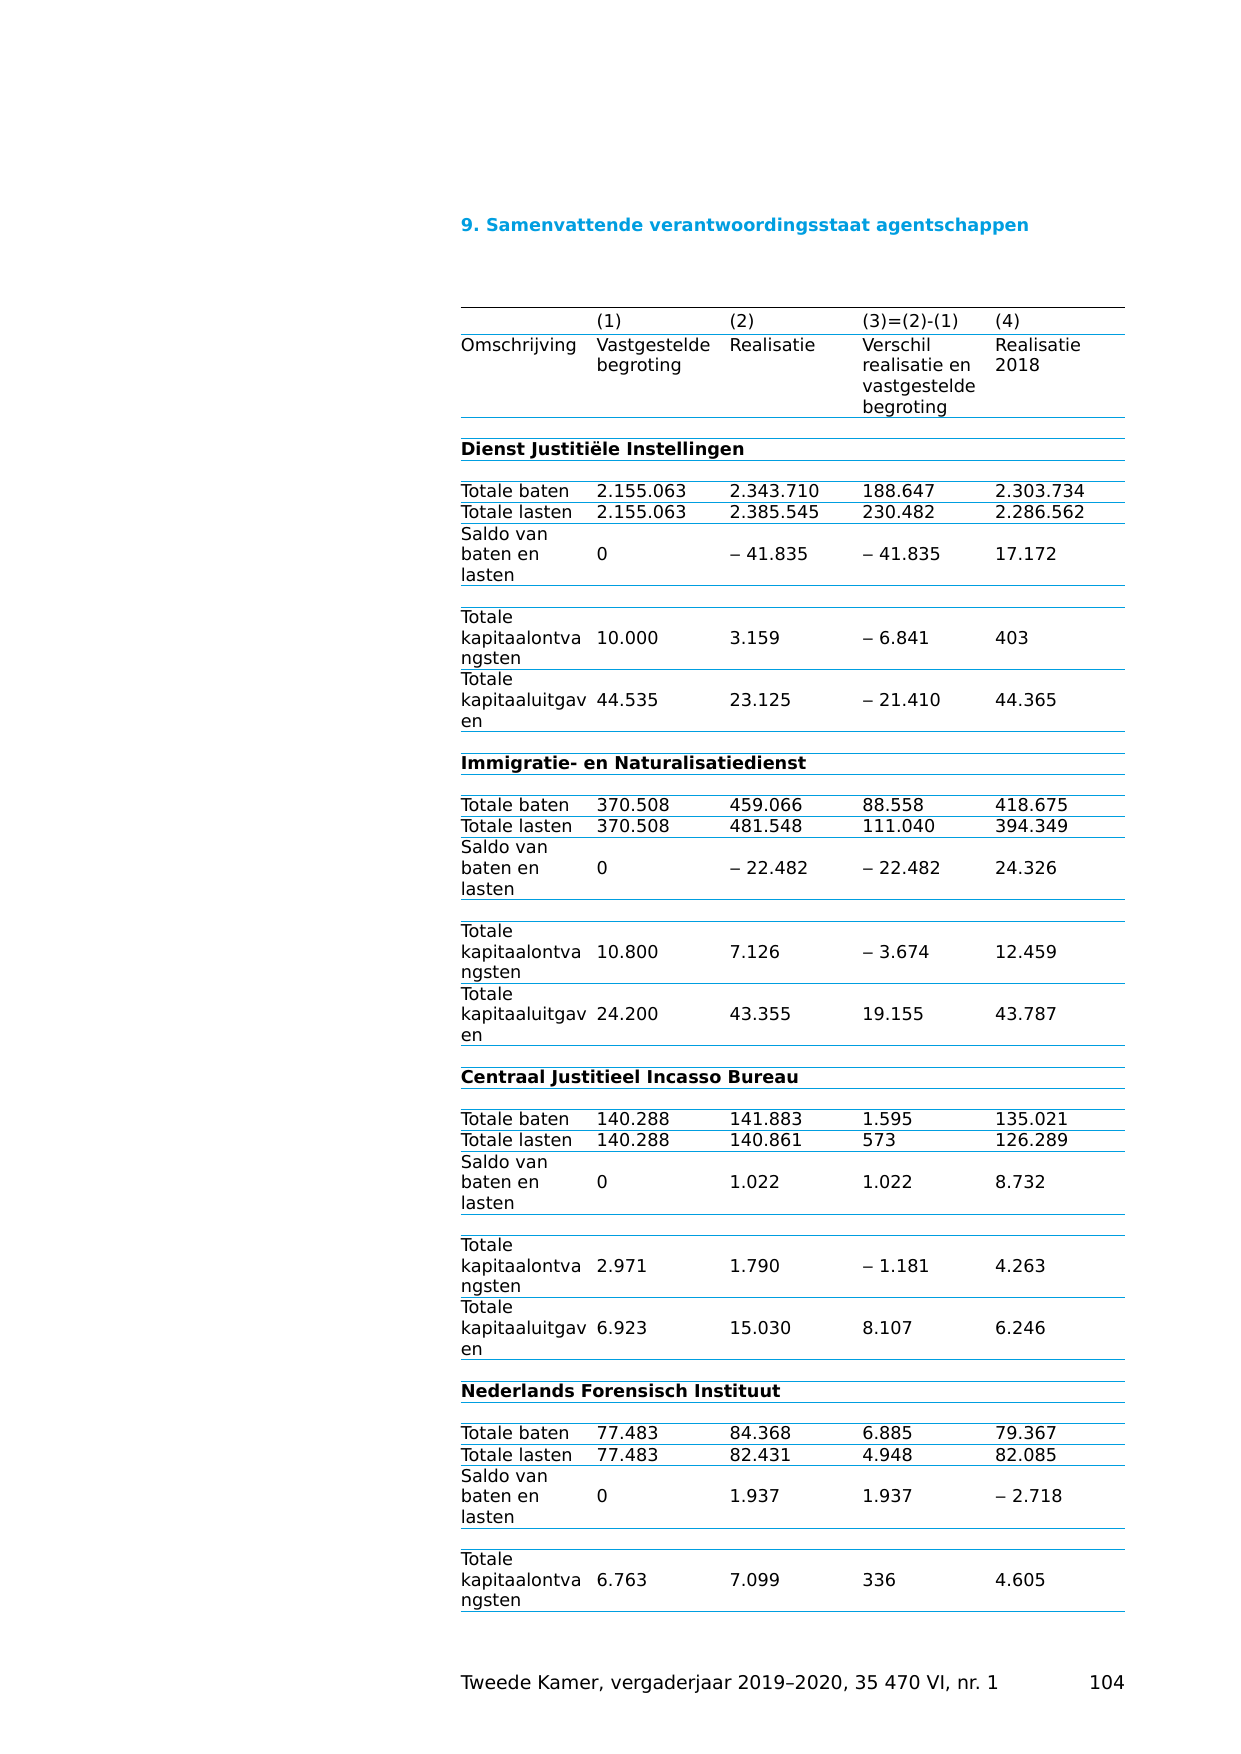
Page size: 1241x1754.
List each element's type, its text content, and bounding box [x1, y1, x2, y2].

table_cell 6.885 [859, 1424, 992, 1444]
table_cell [461, 732, 593, 752]
table_cell [726, 461, 859, 481]
table_cell 126.289 [992, 1131, 1125, 1151]
table_cell Realisatie [726, 335, 859, 417]
table_cell 2.343.710 [726, 482, 859, 502]
table_cell [859, 1529, 992, 1549]
table_cell [992, 1403, 1125, 1423]
table_cell ‒ 6.841 [859, 608, 992, 669]
table_cell Totale kapitaalontvangsten [461, 1550, 593, 1611]
table_cell 1.022 [859, 1152, 992, 1213]
table_cell [726, 586, 859, 606]
table_cell [992, 1215, 1125, 1234]
table_cell 44.365 [992, 670, 1125, 731]
table_cell 140.288 [594, 1110, 726, 1130]
table_cell [594, 1046, 726, 1066]
table_cell [992, 1529, 1125, 1549]
table_cell [859, 1046, 992, 1066]
table_header Tabel 39 Samenvattende verantwoordingsstaat 2019 inzake baten-lastenagentschap van het Ministerie van JenV (VI) ( x € 1.000) [461, 259, 1125, 307]
table_cell 6.246 [992, 1298, 1125, 1359]
table_cell 2.155.063 [594, 482, 726, 502]
table_cell [859, 418, 992, 438]
table_cell Vastgestelde begroting [594, 335, 726, 417]
table_cell 82.085 [992, 1445, 1125, 1465]
table_cell [992, 775, 1125, 795]
table_cell 15.030 [726, 1298, 859, 1359]
table_cell 6.763 [594, 1550, 726, 1611]
table_cell 0 [594, 1466, 726, 1527]
table_cell Centraal Justitieel Incasso Bureau [461, 1068, 1125, 1088]
table_cell [992, 1360, 1125, 1381]
table_cell [594, 586, 726, 606]
table_cell 7.099 [726, 1550, 859, 1611]
table_cell 8.107 [859, 1298, 992, 1359]
table_cell [726, 775, 859, 795]
table_cell Saldo van baten en lasten [461, 1466, 593, 1527]
table_cell [594, 1360, 726, 1381]
table_cell [859, 461, 992, 481]
table_cell 4.948 [859, 1445, 992, 1465]
table_cell ‒ 3.674 [859, 922, 992, 983]
table_cell [992, 1089, 1125, 1109]
table_cell 394.349 [992, 817, 1125, 837]
title 9. Samenvattende verantwoordingsstaat agentschappen [461, 213, 1125, 236]
table_cell 0 [594, 524, 726, 585]
table_cell Totale baten [461, 1110, 593, 1130]
table_cell 23.125 [726, 670, 859, 731]
table_cell Realisatie 2018 [992, 335, 1125, 417]
table_cell 43.787 [992, 984, 1125, 1045]
table_cell [594, 418, 726, 438]
table_cell Nederlands Forensisch Instituut [461, 1382, 1125, 1402]
table_cell 19.155 [859, 984, 992, 1045]
table_cell 84.368 [726, 1424, 859, 1444]
table_cell Dienst Justitiële Instellingen [461, 439, 1125, 459]
table_cell Saldo van baten en lasten [461, 838, 593, 899]
table_cell [859, 1360, 992, 1381]
table_cell [594, 1215, 726, 1234]
table_cell 2.155.063 [594, 503, 726, 523]
table_cell 135.021 [992, 1110, 1125, 1130]
table_cell [726, 1089, 859, 1109]
table_cell 7.126 [726, 922, 859, 983]
table_cell Totale lasten [461, 503, 593, 523]
table_cell Totale lasten [461, 1131, 593, 1151]
table_cell 230.482 [859, 503, 992, 523]
table_cell 188.647 [859, 482, 992, 502]
table_cell Totale kapitaalontvangsten [461, 608, 593, 669]
table_cell ‒ 1.181 [859, 1236, 992, 1297]
table_cell [726, 1360, 859, 1381]
table_cell [594, 461, 726, 481]
table_cell 10.800 [594, 922, 726, 983]
table_cell 79.367 [992, 1424, 1125, 1444]
table_cell 17.172 [992, 524, 1125, 585]
table_cell [859, 732, 992, 752]
table_cell 1.790 [726, 1236, 859, 1297]
table_cell 24.326 [992, 838, 1125, 899]
table_cell ‒ 41.835 [726, 524, 859, 585]
table_cell [461, 900, 593, 921]
table_cell 0 [594, 1152, 726, 1213]
table_cell [726, 418, 859, 438]
table_cell [859, 1215, 992, 1234]
table_cell 140.288 [594, 1131, 726, 1151]
table_cell [461, 461, 593, 481]
table_cell Omschrijving [461, 335, 593, 417]
table_cell 1.022 [726, 1152, 859, 1213]
table_cell [461, 586, 593, 606]
table_cell Totale kapitaalontvangsten [461, 922, 593, 983]
table_cell [726, 1215, 859, 1234]
table_cell [461, 1046, 593, 1066]
table_cell 1.937 [726, 1466, 859, 1527]
table_cell ‒ 22.482 [859, 838, 992, 899]
table_cell [726, 1529, 859, 1549]
table_cell 1.595 [859, 1110, 992, 1130]
table_cell [992, 461, 1125, 481]
table_cell 77.483 [594, 1424, 726, 1444]
table_cell [594, 732, 726, 752]
table_cell [594, 775, 726, 795]
table_cell [594, 1529, 726, 1549]
table_cell 82.431 [726, 1445, 859, 1465]
table_cell Totale kapitaalontvangsten [461, 1236, 593, 1297]
table_cell [726, 732, 859, 752]
table_cell 370.508 [594, 796, 726, 816]
table_cell [726, 1046, 859, 1066]
table_cell 77.483 [594, 1445, 726, 1465]
table_cell 141.883 [726, 1110, 859, 1130]
table_cell (1) [594, 308, 726, 334]
table_cell 418.675 [992, 796, 1125, 816]
table_cell 2.971 [594, 1236, 726, 1297]
table_cell 6.923 [594, 1298, 726, 1359]
table_cell 370.508 [594, 817, 726, 837]
table_cell 43.355 [726, 984, 859, 1045]
table_cell [992, 418, 1125, 438]
table_cell Totale kapitaaluitgaven [461, 670, 593, 731]
table_cell [726, 900, 859, 921]
table_cell [461, 775, 593, 795]
table_cell ‒ 2.718 [992, 1466, 1125, 1527]
table_cell 44.535 [594, 670, 726, 731]
table_cell 3.159 [726, 608, 859, 669]
table_cell ‒ 41.835 [859, 524, 992, 585]
table_cell Totale kapitaaluitgaven [461, 984, 593, 1045]
table_cell 10.000 [594, 608, 726, 669]
table_cell [992, 1046, 1125, 1066]
table_cell ‒ 22.482 [726, 838, 859, 899]
table_cell [992, 732, 1125, 752]
table_cell [859, 775, 992, 795]
table_cell [859, 1089, 992, 1109]
table_cell 481.548 [726, 817, 859, 837]
table_cell [859, 1403, 992, 1423]
table_cell [992, 586, 1125, 606]
table_cell 1.937 [859, 1466, 992, 1527]
table_cell [859, 586, 992, 606]
table_cell (4) [992, 308, 1125, 334]
table_cell [461, 1529, 593, 1549]
table_cell [992, 900, 1125, 921]
table_cell Immigratie- en Naturalisatiedienst [461, 754, 1125, 773]
table_cell 140.861 [726, 1131, 859, 1151]
table_cell [461, 308, 593, 334]
table_cell Totale lasten [461, 1445, 593, 1465]
table_cell 8.732 [992, 1152, 1125, 1213]
table_cell Totale baten [461, 482, 593, 502]
table_cell 12.459 [992, 922, 1125, 983]
table_cell 24.200 [594, 984, 726, 1045]
table_cell 88.558 [859, 796, 992, 816]
table_cell [726, 1403, 859, 1423]
table_cell [594, 900, 726, 921]
table_cell Totale kapitaaluitgaven [461, 1298, 593, 1359]
table_cell [594, 1403, 726, 1423]
table_cell 4.605 [992, 1550, 1125, 1611]
table_cell [461, 418, 593, 438]
table_cell Totale lasten [461, 817, 593, 837]
table_cell [594, 1089, 726, 1109]
table_cell (2) [726, 308, 859, 334]
table_cell [461, 1089, 593, 1109]
table_cell 4.263 [992, 1236, 1125, 1297]
table_cell 336 [859, 1550, 992, 1611]
table_cell 403 [992, 608, 1125, 669]
table_cell 459.066 [726, 796, 859, 816]
table_cell Saldo van baten en lasten [461, 524, 593, 585]
table_cell ‒ 21.410 [859, 670, 992, 731]
table_cell [461, 1360, 593, 1381]
table_cell Totale baten [461, 1424, 593, 1444]
table_cell [461, 1215, 593, 1234]
table_cell Saldo van baten en lasten [461, 1152, 593, 1213]
table_cell 2.303.734 [992, 482, 1125, 502]
table_cell 111.040 [859, 817, 992, 837]
table_cell Verschil realisatie en vastgestelde begroting [859, 335, 992, 417]
table_cell 2.286.562 [992, 503, 1125, 523]
table_cell Totale baten [461, 796, 593, 816]
table_cell 573 [859, 1131, 992, 1151]
table_cell [859, 900, 992, 921]
table_cell [461, 1403, 593, 1423]
table_cell 2.385.545 [726, 503, 859, 523]
table_cell (3)=(2)-(1) [859, 308, 992, 334]
table_cell 0 [594, 838, 726, 899]
